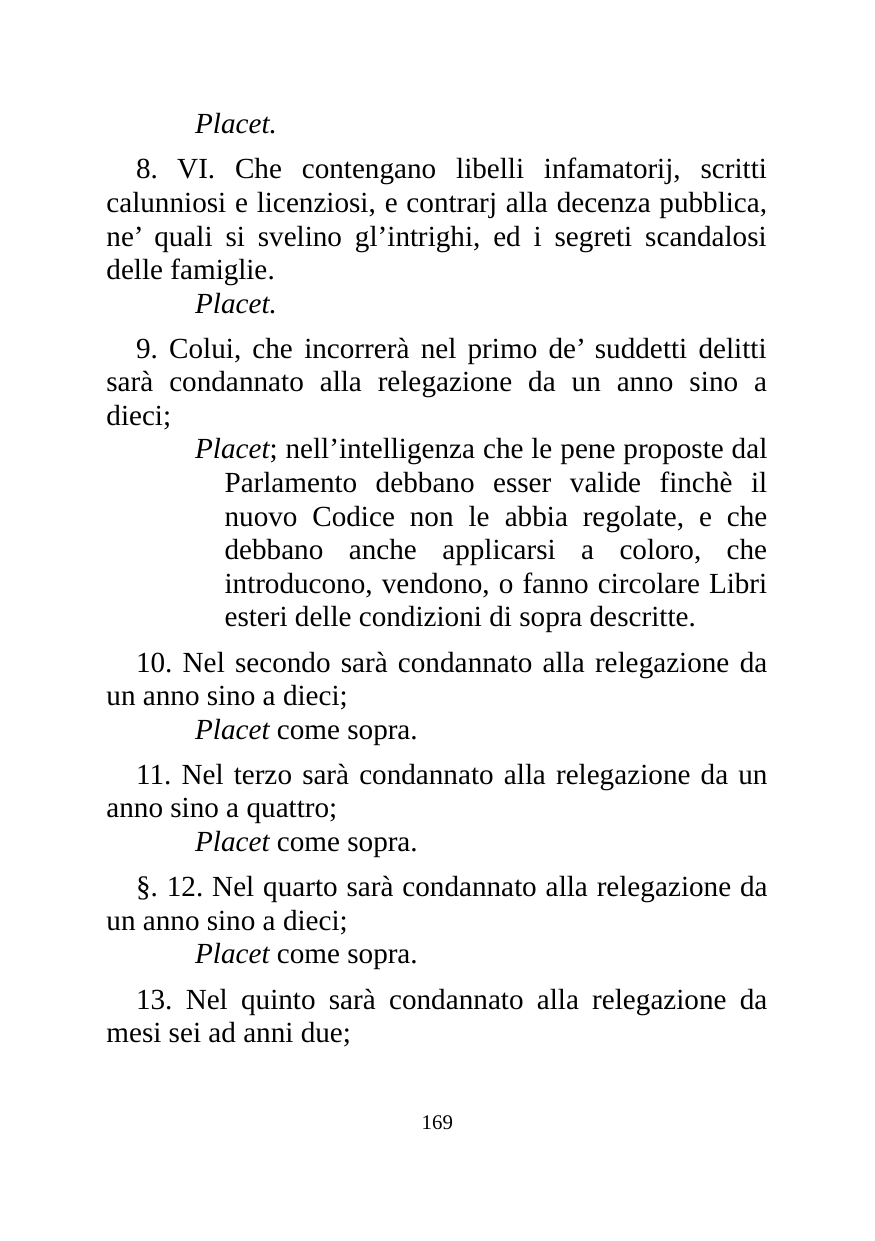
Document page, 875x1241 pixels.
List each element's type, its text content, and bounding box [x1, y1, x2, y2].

text 13. Nel quinto sarà condannato alla relegazione da mesi sei ad anni due; [106, 982, 768, 1049]
text Placet come sopra. [195, 937, 768, 970]
text Placet. [195, 286, 768, 319]
text 9. Colui, che incorrerà nel primo de’ suddetti delitti sarà condannato alla relegazione da un anno sino a dieci; [106, 331, 768, 432]
text 8. VI. Che contengano libelli infamatorij, scritti calunniosi e licenziosi, e contrarj alla decenza pubblica, ne’ quali si svelino gl’intrighi, ed i segreti scandalosi delle famiglie. [106, 152, 768, 286]
text Placet come sopra. [195, 712, 768, 745]
text 11. Nel terzo sarà condannato alla relegazione da un anno sino a quattro; [106, 757, 768, 824]
text §. 12. Nel quarto sarà condannato alla relegazione da un anno sino a dieci; [106, 869, 768, 937]
text Placet; nell’intelligenza che le pene proposte dal Parlamento debbano esser valide finchè il nuovo Codice non le abbia regolate, e che debbano anche applicarsi a coloro, che introducono, vendono, o fanno circolare Libri esteri delle condizioni di sopra descritte. [195, 432, 768, 633]
text Placet come sopra. [195, 824, 768, 858]
text 10. Nel secondo sarà condannato alla relegazione da un anno sino a dieci; [106, 645, 768, 712]
text Placet. [195, 106, 768, 140]
